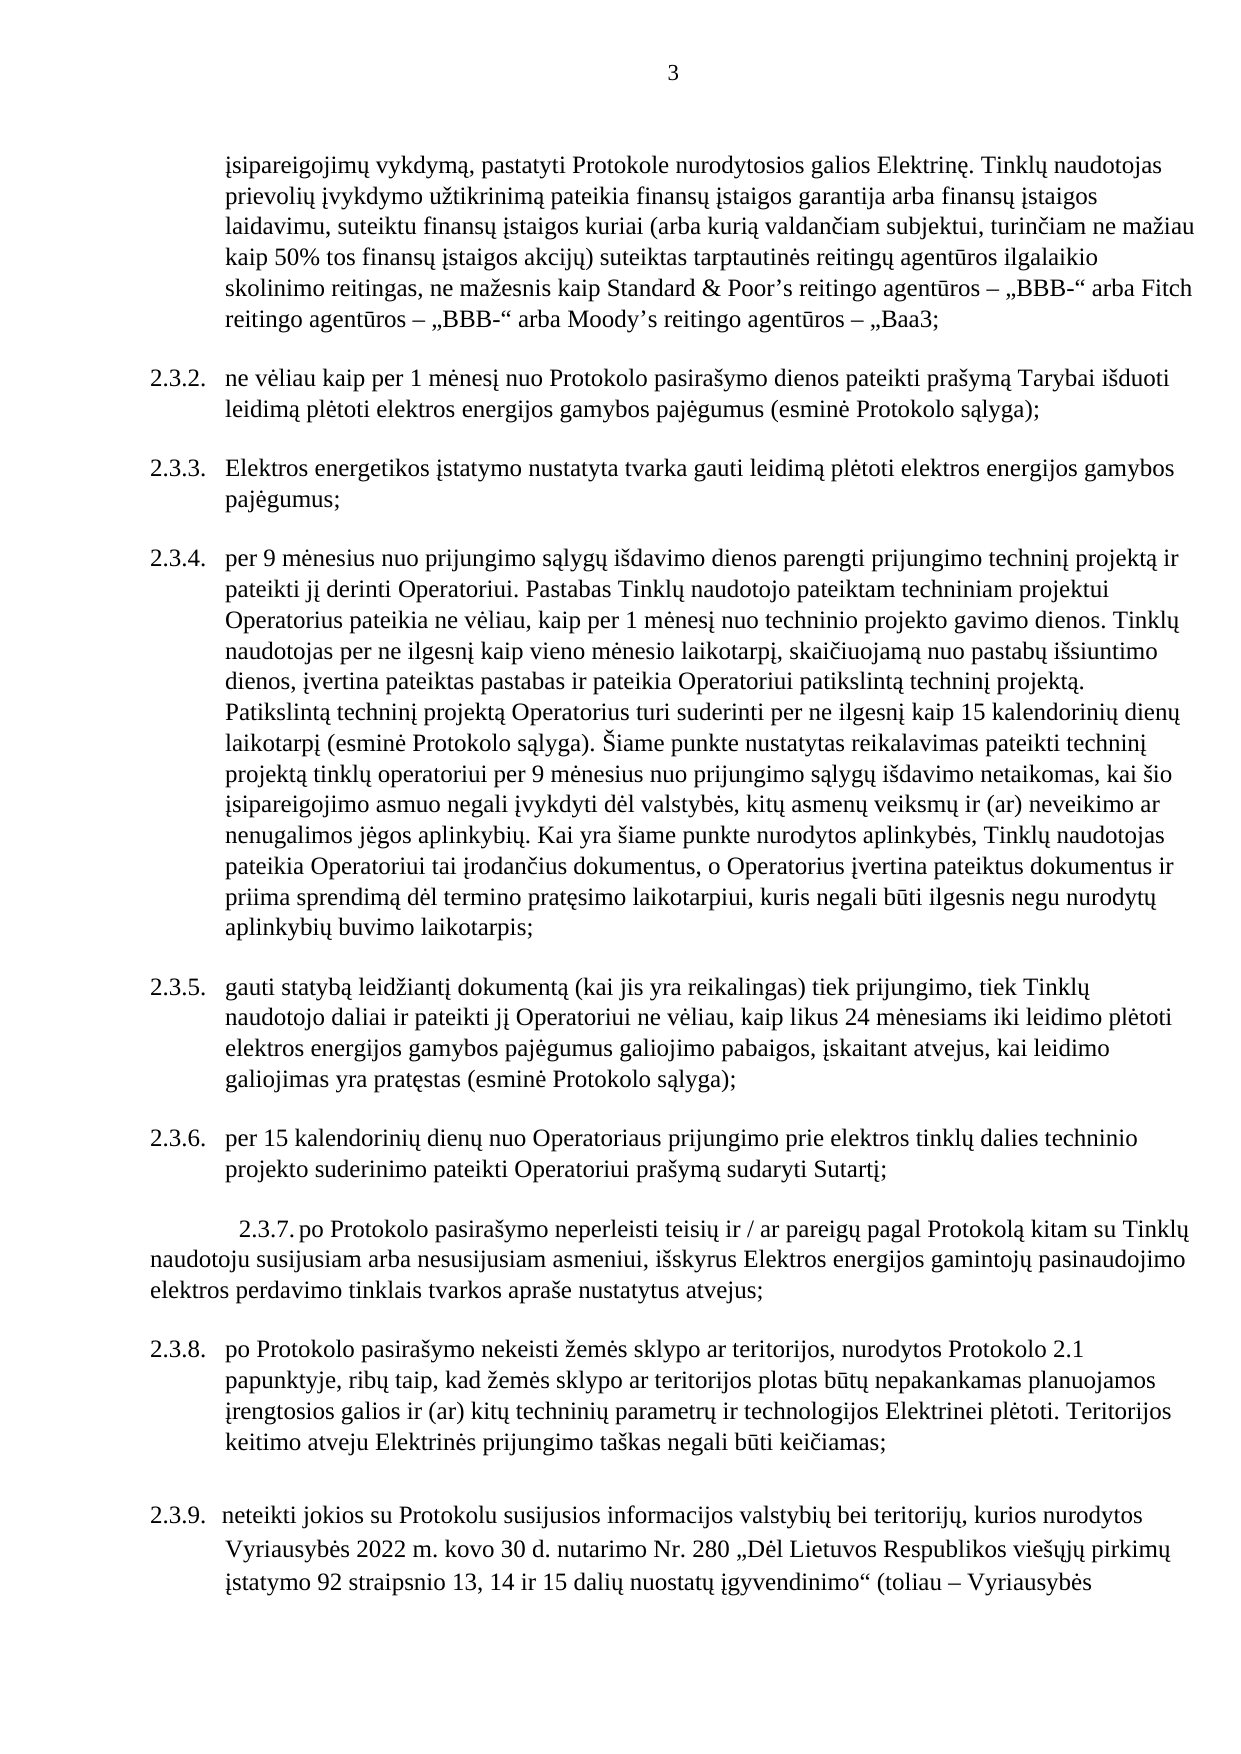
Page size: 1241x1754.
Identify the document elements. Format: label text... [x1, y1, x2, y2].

text įsipareigojimų vykdymą, pastatyti Protokole nurodytosios galios Elektrinę. Tinklų naudotojas prievolių įvykdymo užtikrinimą pateikia finansų įstaigos garantija arba finansų įstaigos laidavimu, suteiktu finansų įstaigos kuriai (arba kurią valdančiam subjektui, turinčiam ne mažiau kaip 50% tos finansų įstaigos akcijų) suteiktas tarptautinės reitingų agentūros ilgalaikio skolinimo reitingas, ne mažesnis kaip Standard & Poor’s reitingo agentūros – „BBB-“ arba Fitch reitingo agentūros – „BBB-“ arba Moody’s reitingo agentūros – „Baa3; [150, 150, 1196, 332]
text 2.3.8. po Protokolo pasirašymo nekeisti žemės sklypo ar teritorijos, nurodytos Protokolo 2.1 papunktyje, ribų taip, kad žemės sklypo ar teritorijos plotas būtų nepakankamas planuojamos įrengtosios galios ir (ar) kitų techninių parametrų ir technologijos Elektrinei plėtoti. Teritorijos keitimo atveju Elektrinės prijungimo taškas negali būti keičiamas; [150, 1334, 1196, 1456]
text 2.3.3. Elektros energetikos įstatymo nustatyta tvarka gauti leidimą plėtoti elektros energijos gamybos pajėgumus; [150, 453, 1196, 513]
text 2.3.2. ne vėliau kaip per 1 mėnesį nuo Protokolo pasirašymo dienos pateikti prašymą Tarybai išduoti leidimą plėtoti elektros energijos gamybos pajėgumus (esminė Protokolo sąlyga); [150, 363, 1196, 423]
text 2.3.5. gauti statybą leidžiantį dokumentą (kai jis yra reikalingas) tiek prijungimo, tiek Tinklų naudotojo daliai ir pateikti jį Operatoriui ne vėliau, kaip likus 24 mėnesiams iki leidimo plėtoti elektros energijos gamybos pajėgumus galiojimo pabaigos, įskaitant atvejus, kai leidimo galiojimas yra pratęstas (esminė Protokolo sąlyga); [150, 972, 1196, 1093]
text 2.3.6. per 15 kalendorinių dienų nuo Operatoriaus prijungimo prie elektros tinklų dalies techninio projekto suderinimo pateikti Operatoriui prašymą sudaryti Sutartį; [150, 1123, 1196, 1183]
text 2.3.7. po Protokolo pasirašymo neperleisti teisių ir / ar pareigų pagal Protokolą kitam su Tinklų naudotoju susijusiam arba nesusijusiam asmeniui, išskyrus Elektros energijos gamintojų pasinaudojimo elektros perdavimo tinklais tvarkos apraše nustatytus atvejus; [150, 1214, 1196, 1304]
text 2.3.4. per 9 mėnesius nuo prijungimo sąlygų išdavimo dienos parengti prijungimo techninį projektą ir pateikti jį derinti Operatoriui. Pastabas Tinklų naudotojo pateiktam techniniam projektui Operatorius pateikia ne vėliau, kaip per 1 mėnesį nuo techninio projekto gavimo dienos. Tinklų naudotojas per ne ilgesnį kaip vieno mėnesio laikotarpį, skaičiuojamą nuo pastabų išsiuntimo dienos, įvertina pateiktas pastabas ir pateikia Operatoriui patikslintą techninį projektą. Patikslintą techninį projektą Operatorius turi suderinti per ne ilgesnį kaip 15 kalendorinių dienų laikotarpį (esminė Protokolo sąlyga). Šiame punkte nustatytas reikalavimas pateikti techninį projektą tinklų operatoriui per 9 mėnesius nuo prijungimo sąlygų išdavimo netaikomas, kai šio įsipareigojimo asmuo negali įvykdyti dėl valstybės, kitų asmenų veiksmų ir (ar) neveikimo ar nenugalimos jėgos aplinkybių. Kai yra šiame punkte nurodytos aplinkybės, Tinklų naudotojas pateikia Operatoriui tai įrodančius dokumentus, o Operatorius įvertina pateiktus dokumentus ir priima sprendimą dėl termino pratęsimo laikotarpiui, kuris negali būti ilgesnis negu nurodytų aplinkybių buvimo laikotarpis; [150, 543, 1196, 941]
text 2.3.9. neteikti jokios su Protokolu susijusios informacijos valstybių bei teritorijų, kurios nurodytos Vyriausybės 2022 m. kovo 30 d. nutarimo Nr. 280 „Dėl Lietuvos Respublikos viešųjų pirkimų įstatymo 92 straipsnio 13, 14 ir 15 dalių nuostatų įgyvendinimo“ (toliau – Vyriausybės [150, 1501, 1196, 1595]
